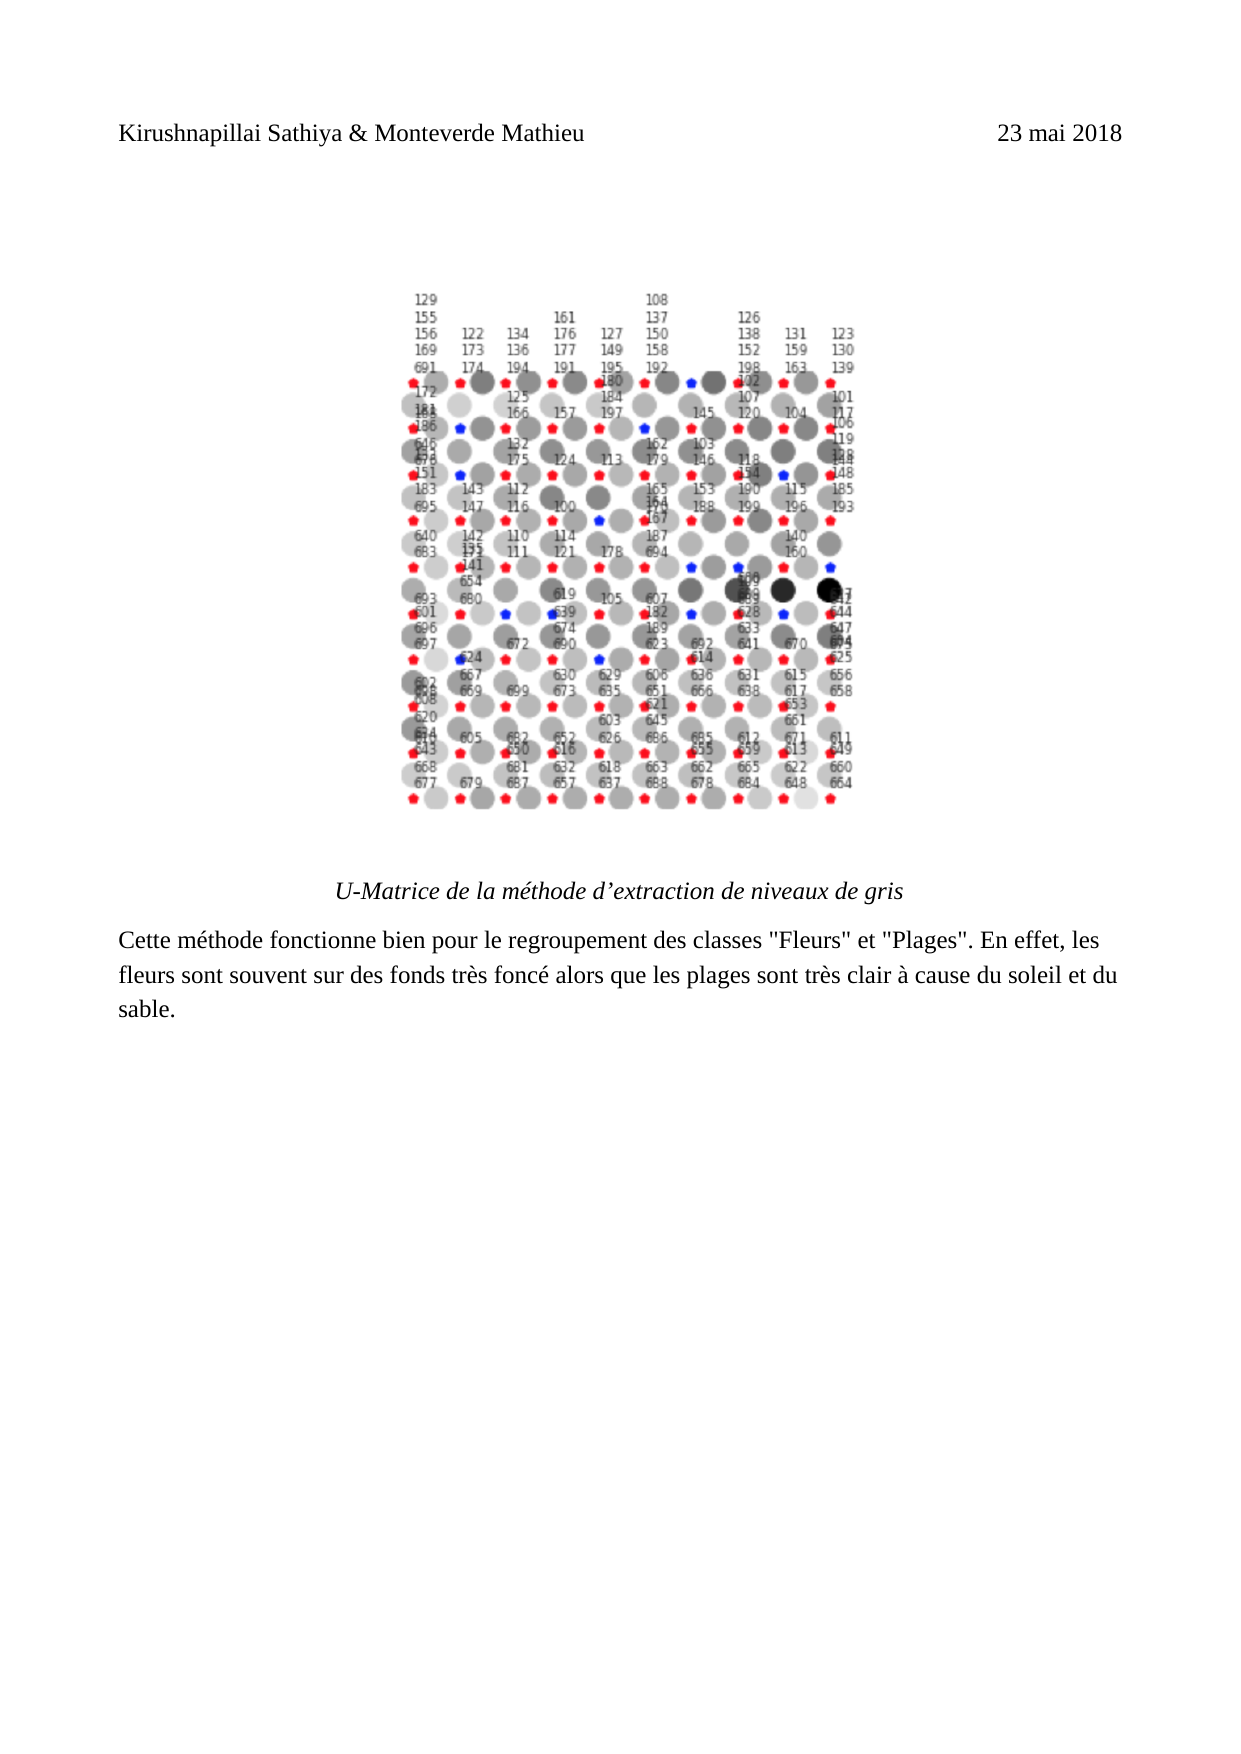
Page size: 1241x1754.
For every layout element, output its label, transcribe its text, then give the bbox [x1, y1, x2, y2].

picture [359, 274, 881, 851]
text Cette méthode fonctionne bien pour le regroupement des classes "Fleurs" et "Plages". En effet, les fleurs sont souvent sur des fonds très foncé alors que les plages sont très clair à cause du soleil et du sable. [118, 926, 1122, 1023]
text U-Matrice de la méthode d’extraction de niveaux de gris [118, 876, 1122, 905]
